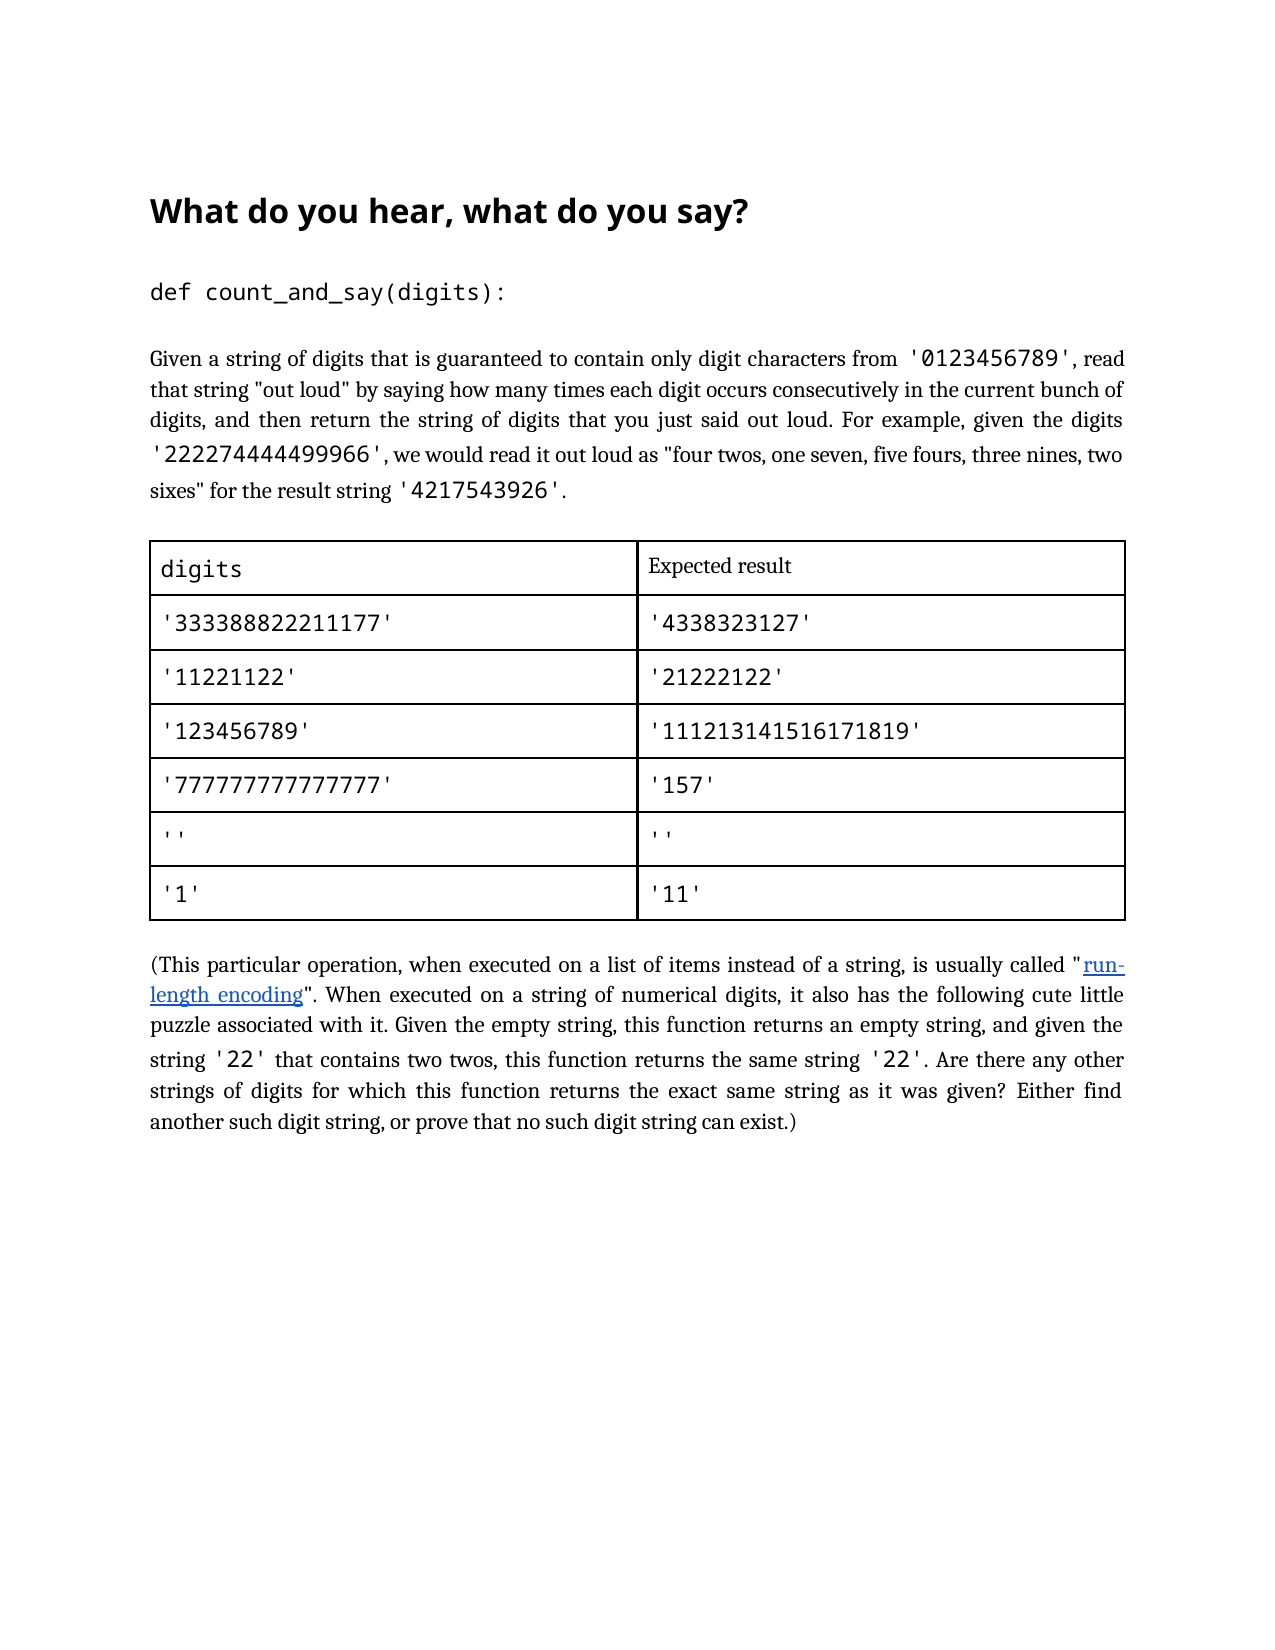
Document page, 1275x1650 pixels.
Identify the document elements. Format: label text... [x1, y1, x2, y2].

table_cell '111213141516171819' [639, 705, 1124, 757]
subtitle What do you hear, what do you say? [150, 187, 1125, 233]
table_cell '123456789' [151, 705, 636, 757]
text (This particular operation, when executed on a list of items instead of a string, is usually called "run-length encoding". When executed on a string of numerical digits, it also has the following cute little puzzle associated with it. Given the empty string, this function returns an empty string, and given the string '22' that contains two twos, this function returns the same string '22'. Are there any other strings of digits for which this function returns the exact same string as it was given? Either find another such digit string, or prove that no such digit string can exist.) [150, 952, 1125, 1135]
table_cell '333388822211177' [151, 596, 636, 648]
table_cell '1' [151, 867, 636, 919]
table_cell '11' [639, 867, 1124, 919]
table_cell '4338323127' [639, 596, 1124, 648]
text Given a string of digits that is guaranteed to contain only digit characters from '0123456789', read that string "out loud" by saying how many times each digit occurs consecutively in the current bunch of digits, and then return the string of digits that you just said out loud. For example, given the digits '222274444499966', we would read it out loud as "four twos, one seven, five fours, three nines, two sixes" for the result string '4217543926'. [150, 342, 1125, 505]
table_cell '11221122' [151, 651, 636, 703]
table_header Expected result [639, 542, 1124, 594]
table_cell '777777777777777' [151, 759, 636, 811]
table_header digits [151, 542, 636, 594]
table_cell '' [639, 813, 1124, 865]
table_cell '157' [639, 759, 1124, 811]
table_cell '' [151, 813, 636, 865]
text def count_and_say(digits): [150, 276, 1125, 307]
table_cell '21222122' [639, 651, 1124, 703]
